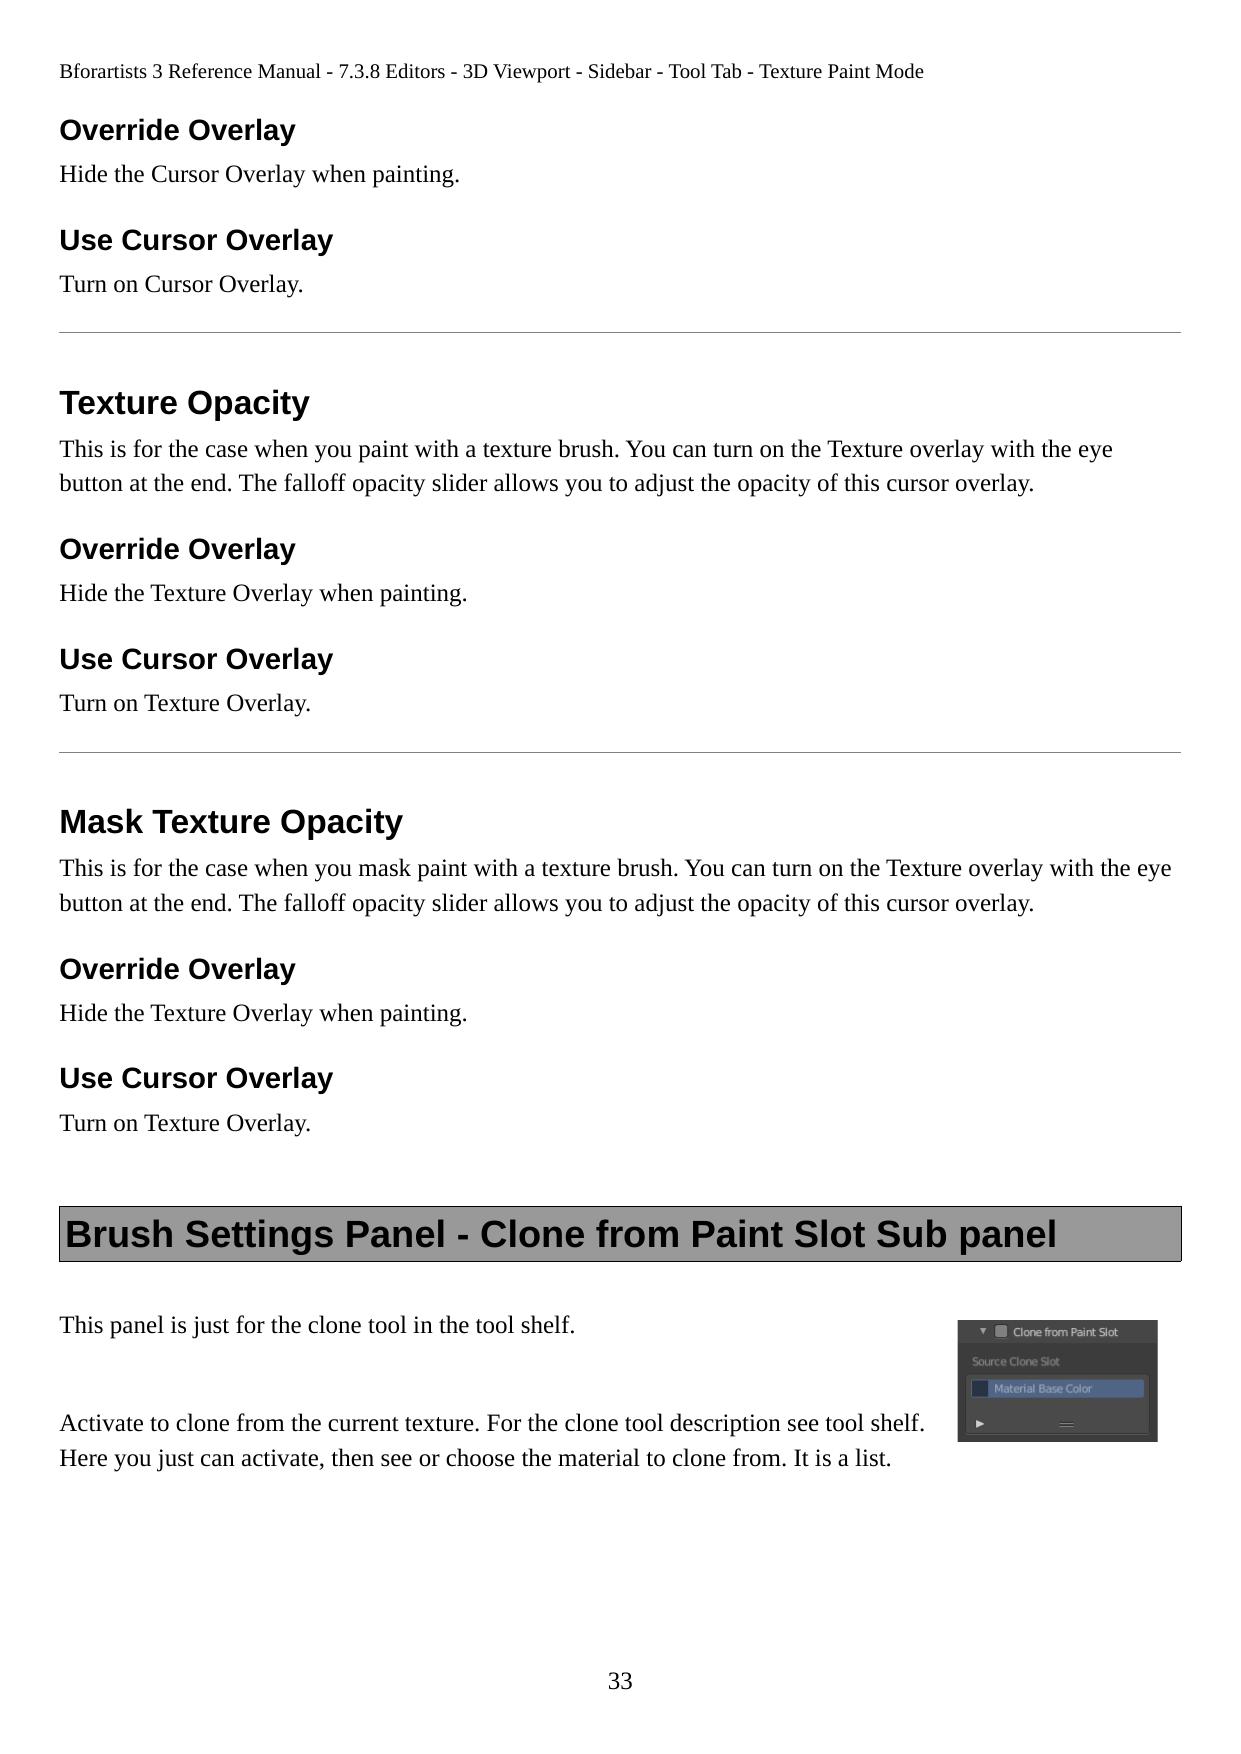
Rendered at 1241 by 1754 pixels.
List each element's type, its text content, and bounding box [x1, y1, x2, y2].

text Hide the Cursor Overlay when painting. [59, 159, 1181, 188]
subtitle Use Cursor Overlay [59, 642, 1181, 676]
subtitle Texture Opacity [59, 383, 1181, 421]
text Turn on Texture Overlay. [59, 688, 1181, 717]
subtitle Override Overlay [59, 532, 1181, 566]
subtitle Use Cursor Overlay [59, 1061, 1181, 1095]
text Hide the Texture Overlay when painting. [59, 998, 1181, 1027]
text This is for the case when you mask paint with a texture brush. You can turn on the Texture overlay with the eye button at the end. The falloff opacity slider allows you to adjust the opacity of this cursor overlay. [59, 853, 1181, 917]
subtitle Mask Texture Opacity [59, 802, 1181, 841]
text Turn on Cursor Overlay. [59, 269, 1181, 297]
text Activate to clone from the current texture. For the clone tool description see tool shelf. Here you just can activate, then see or choose the material to clone from. It is a list. [59, 1408, 1181, 1472]
subtitle Override Overlay [59, 113, 1181, 146]
subtitle Use Cursor Overlay [59, 222, 1181, 256]
text Turn on Texture Overlay. [59, 1108, 1181, 1136]
text This panel is just for the clone tool in the tool shelf. [59, 1310, 1181, 1339]
text This is for the case when you paint with a texture brush. You can turn on the Texture overlay with the eye button at the end. The falloff opacity slider allows you to adjust the opacity of this cursor overlay. [59, 434, 1181, 497]
table_header Brush Settings Panel - Clone from Paint Slot Sub panel [60, 1207, 1181, 1261]
text Hide the Texture Overlay when painting. [59, 578, 1181, 607]
subtitle Override Overlay [59, 952, 1181, 985]
picture [957, 1320, 1158, 1442]
